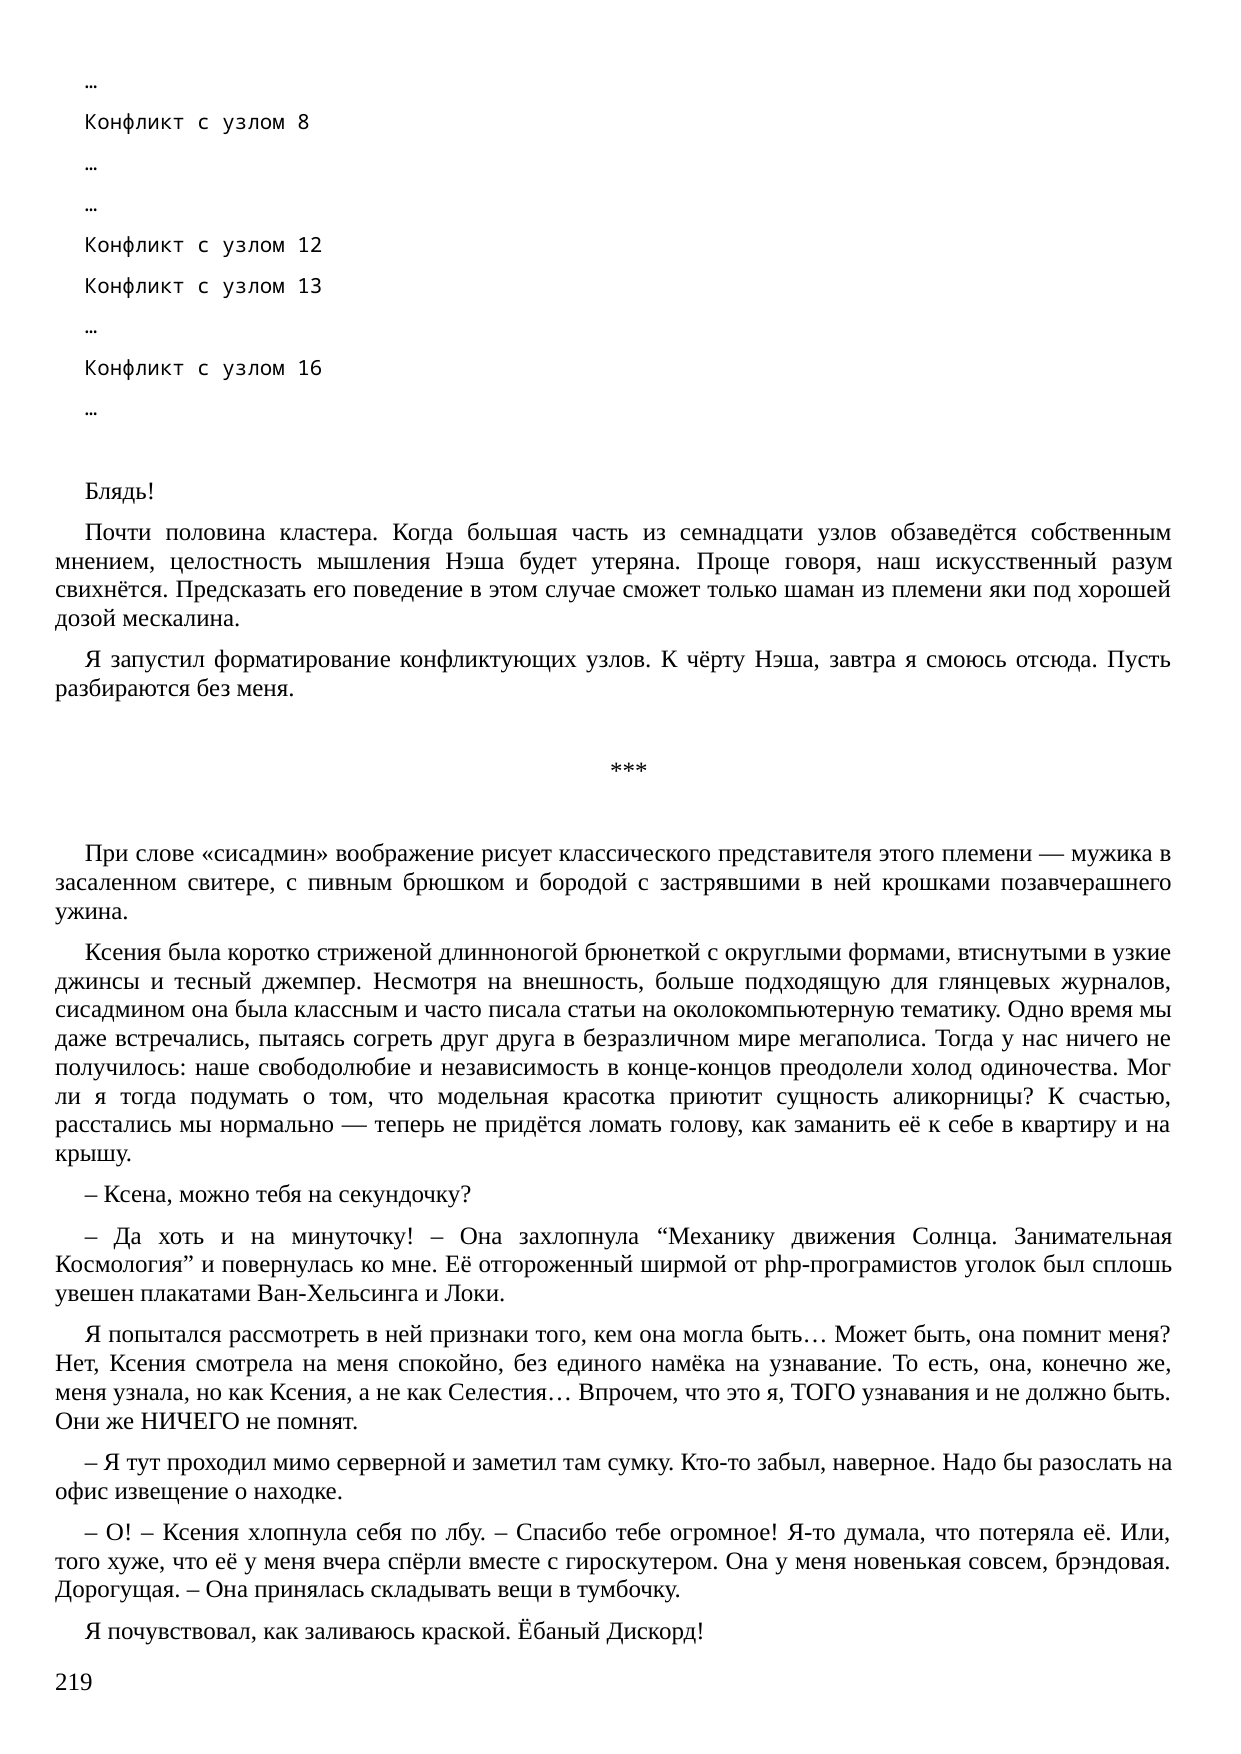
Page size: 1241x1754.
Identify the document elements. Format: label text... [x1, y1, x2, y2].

text Я запустил форматирование конфликтующих узлов. К чёрту Нэша, завтра я смоюсь отсюда. Пусть разбираются без меня. [55, 644, 1173, 702]
text Конфликт с узлом 16 [55, 353, 1173, 381]
text При слове «сисадмин» воображение рисует классического представителя этого племени — мужика в засаленном свитере, с пивным брюшком и бородой с застрявшими в ней крошками позавчерашнего ужина. [55, 838, 1173, 924]
text – Я тут проходил мимо серверной и заметил там сумку. Кто-то забыл, наверное. Надо бы разослать на офис извещение о находке. [55, 1447, 1173, 1504]
text Я попытался рассмотреть в ней признаки того, кем она могла быть… Может быть, она помнит меня? Нет, Ксения смотрела на меня спокойно, без единого намёка на узнавание. То есть, она, конечно же, меня узнала, но как Ксения, а не как Селестия… Впрочем, что это я, ТОГО узнавания и не должно быть. Они же НИЧЕГО не помнят. [55, 1319, 1173, 1434]
text *** [55, 756, 1173, 784]
text … [55, 312, 1173, 340]
text Почти половина кластера. Когда большая часть из семнадцати узлов обзаведётся собственным мнением, целостность мышления Нэша будет утеряна. Проще говоря, наш искусственный разум свихнётся. Предсказать его поведение в этом случае сможет только шаман из племени яки под хорошей дозой мескалина. [55, 517, 1173, 632]
text … [55, 66, 1173, 94]
text Конфликт с узлом 13 [55, 271, 1173, 299]
text – О! – Ксения хлопнула себя по лбу. – Спасибо тебе огромное! Я-то думала, что потеряла её. Или, того хуже, что её у меня вчера спёрли вместе с гироскутером. Она у меня новенькая совсем, брэндовая. Дорогущая. – Она принялась складывать вещи в тумбочку. [55, 1517, 1173, 1603]
text Конфликт с узлом 12 [55, 230, 1173, 258]
text … [55, 189, 1173, 217]
text Конфликт с узлом 8 [55, 107, 1173, 135]
text … [55, 393, 1173, 422]
text Ксения была коротко стриженой длинноногой брюнеткой с округлыми формами, втиснутыми в узкие джинсы и тесный джемпер. Несмотря на внешность, больше подходящую для глянцевых журналов, сисадмином она была классным и часто писала статьи на околокомпьютерную тематику. Одно время мы даже встречались, пытаясь согреть друг друга в безразличном мире мегаполиса. Тогда у нас ничего не получилось: наше свободолюбие и независимость в конце-концов преодолели холод одиночества. Мог ли я тогда подумать о том, что модельная красотка приютит сущность аликорницы? К счастью, расстались мы нормально — теперь не придётся ломать голову, как заманить её к себе в квартиру и на крышу. [55, 937, 1173, 1167]
text Я почувствовал, как заливаюсь краской. Ёбаный Дискорд! [55, 1616, 1173, 1644]
text – Ксена, можно тебя на секундочку? [55, 1179, 1173, 1208]
text Блядь! [55, 476, 1173, 504]
text – Да хоть и на минуточку! – Она захлопнула “Механику движения Солнца. Занимательная Космология” и повернулась ко мне. Её отгороженный ширмой от php-програмистов уголок был сплошь увешен плакатами Ван-Хельсинга и Локи. [55, 1221, 1173, 1307]
text … [55, 148, 1173, 176]
